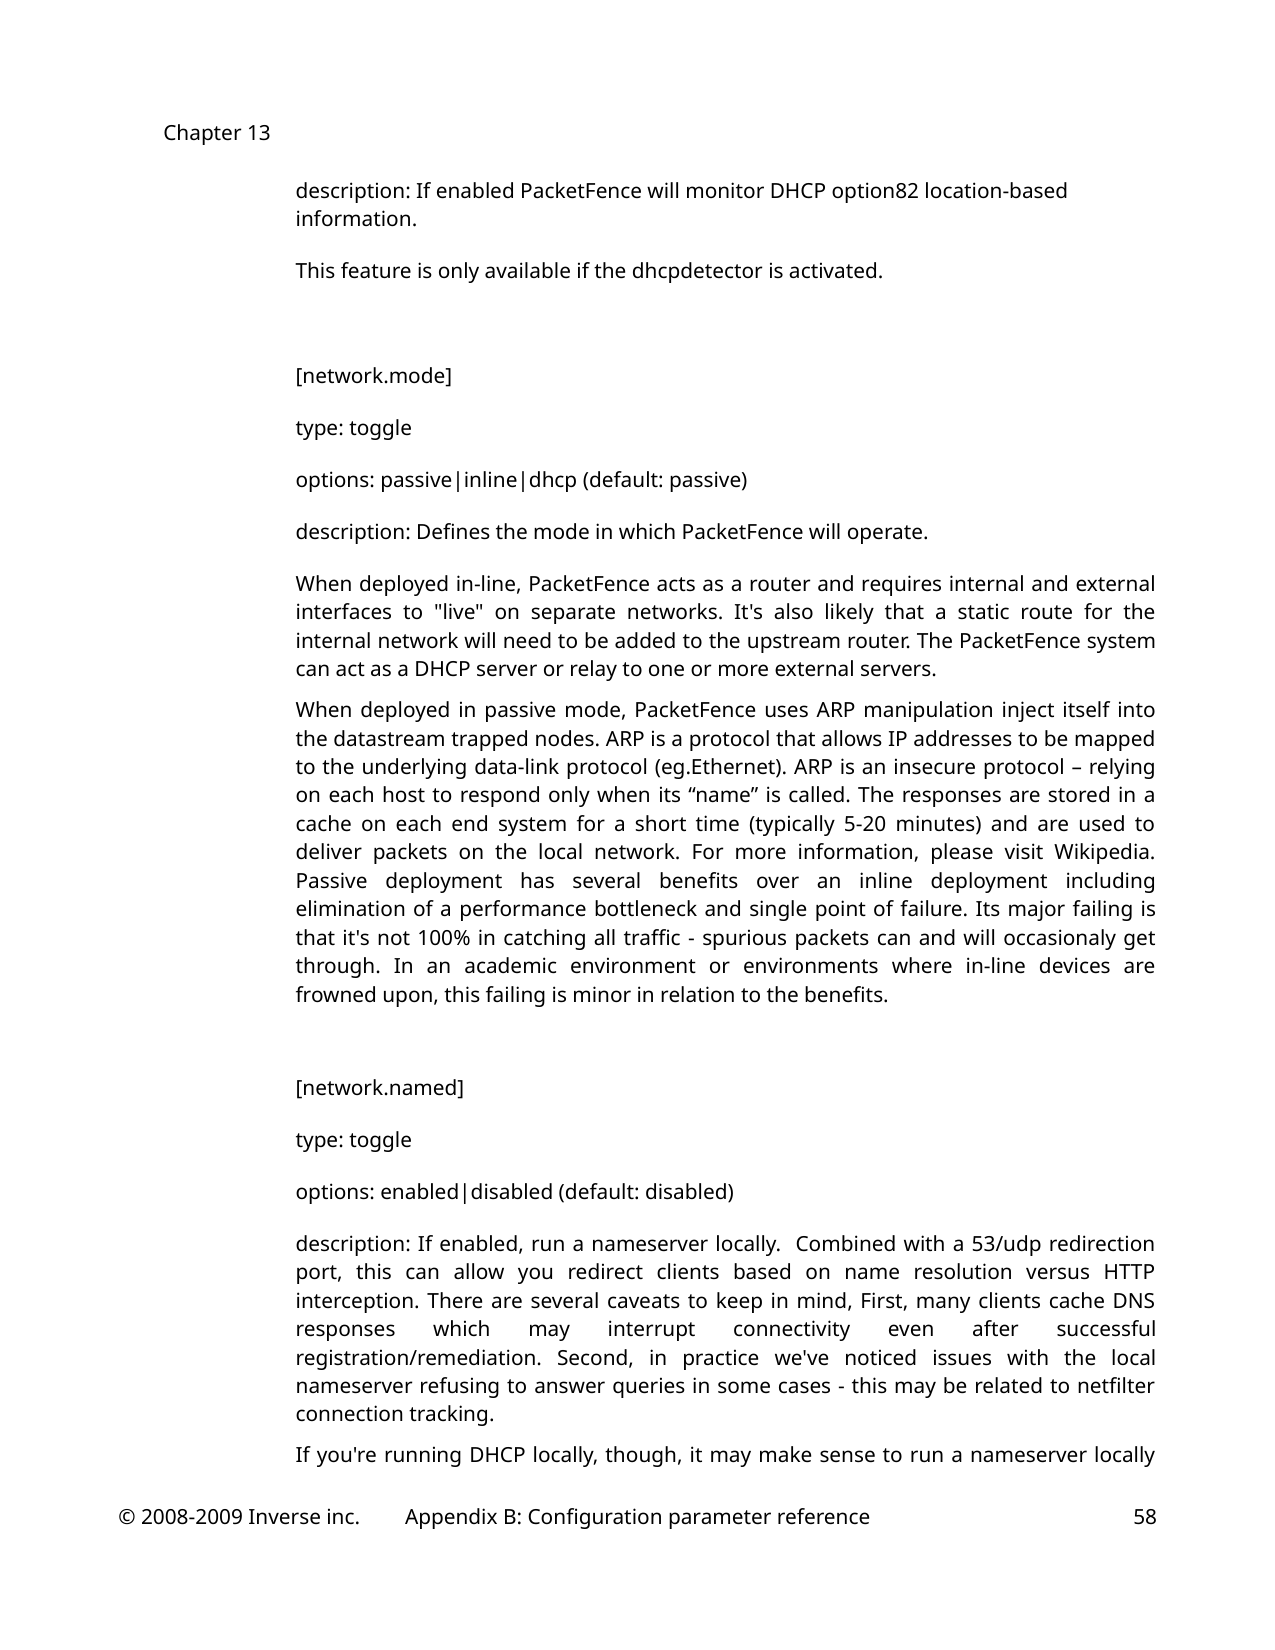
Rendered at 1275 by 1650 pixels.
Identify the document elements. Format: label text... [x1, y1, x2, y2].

text description: If enabled, run a nameserver locally. Combined with a 53/udp redirection port, this can allow you redirect clients based on name resolution versus HTTP interception. There are several caveats to keep in mind, First, many clients cache DNS responses which may interrupt connectivity even after successful registration/remediation. Second, in practice we've noticed issues with the local nameserver refusing to answer queries in some cases - this may be related to netfilter connection tracking. [295, 1229, 1157, 1428]
text If you're running DHCP locally, though, it may make sense to run a nameserver locally [295, 1441, 1157, 1469]
text When deployed in passive mode, PacketFence uses ARP manipulation inject itself into the datastream trapped nodes. ARP is a protocol that allows IP addresses to be mapped to the underlying data-link protocol (eg.Ethernet). ARP is an insecure protocol – relying on each host to respond only when its “name” is called. The responses are stored in a cache on each end system for a short time (typically 5-20 minutes) and are used to deliver packets on the local network. For more information, please visit Wikipedia. Passive deployment has several benefits over an inline deployment including elimination of a performance bottleneck and single point of failure. Its major failing is that it's not 100% in catching all traffic - spurious packets can and will occasionaly get through. In an academic environment or environments where in-line devices are frowned upon, this failing is minor in relation to the benefits. [295, 695, 1157, 1008]
text description: If enabled PacketFence will monitor DHCP option82 location-based information. [295, 176, 1157, 233]
text [network.mode] [295, 361, 1157, 389]
text This feature is only available if the dhcpdetector is activated. [295, 257, 1157, 285]
text options: passive|inline|dhcp (default: passive) [295, 465, 1157, 493]
text type: toggle [295, 1125, 1157, 1153]
text [network.named] [295, 1073, 1157, 1101]
text When deployed in-line, PacketFence acts as a router and requires internal and external interfaces to "live" on separate networks. It's also likely that a static route for the internal network will need to be added to the upstream router. The PacketFence system can act as a DHCP server or relay to one or more external servers. [295, 569, 1157, 683]
text type: toggle [295, 413, 1157, 441]
text options: enabled|disabled (default: disabled) [295, 1177, 1157, 1205]
text description: Defines the mode in which PacketFence will operate. [295, 517, 1157, 545]
